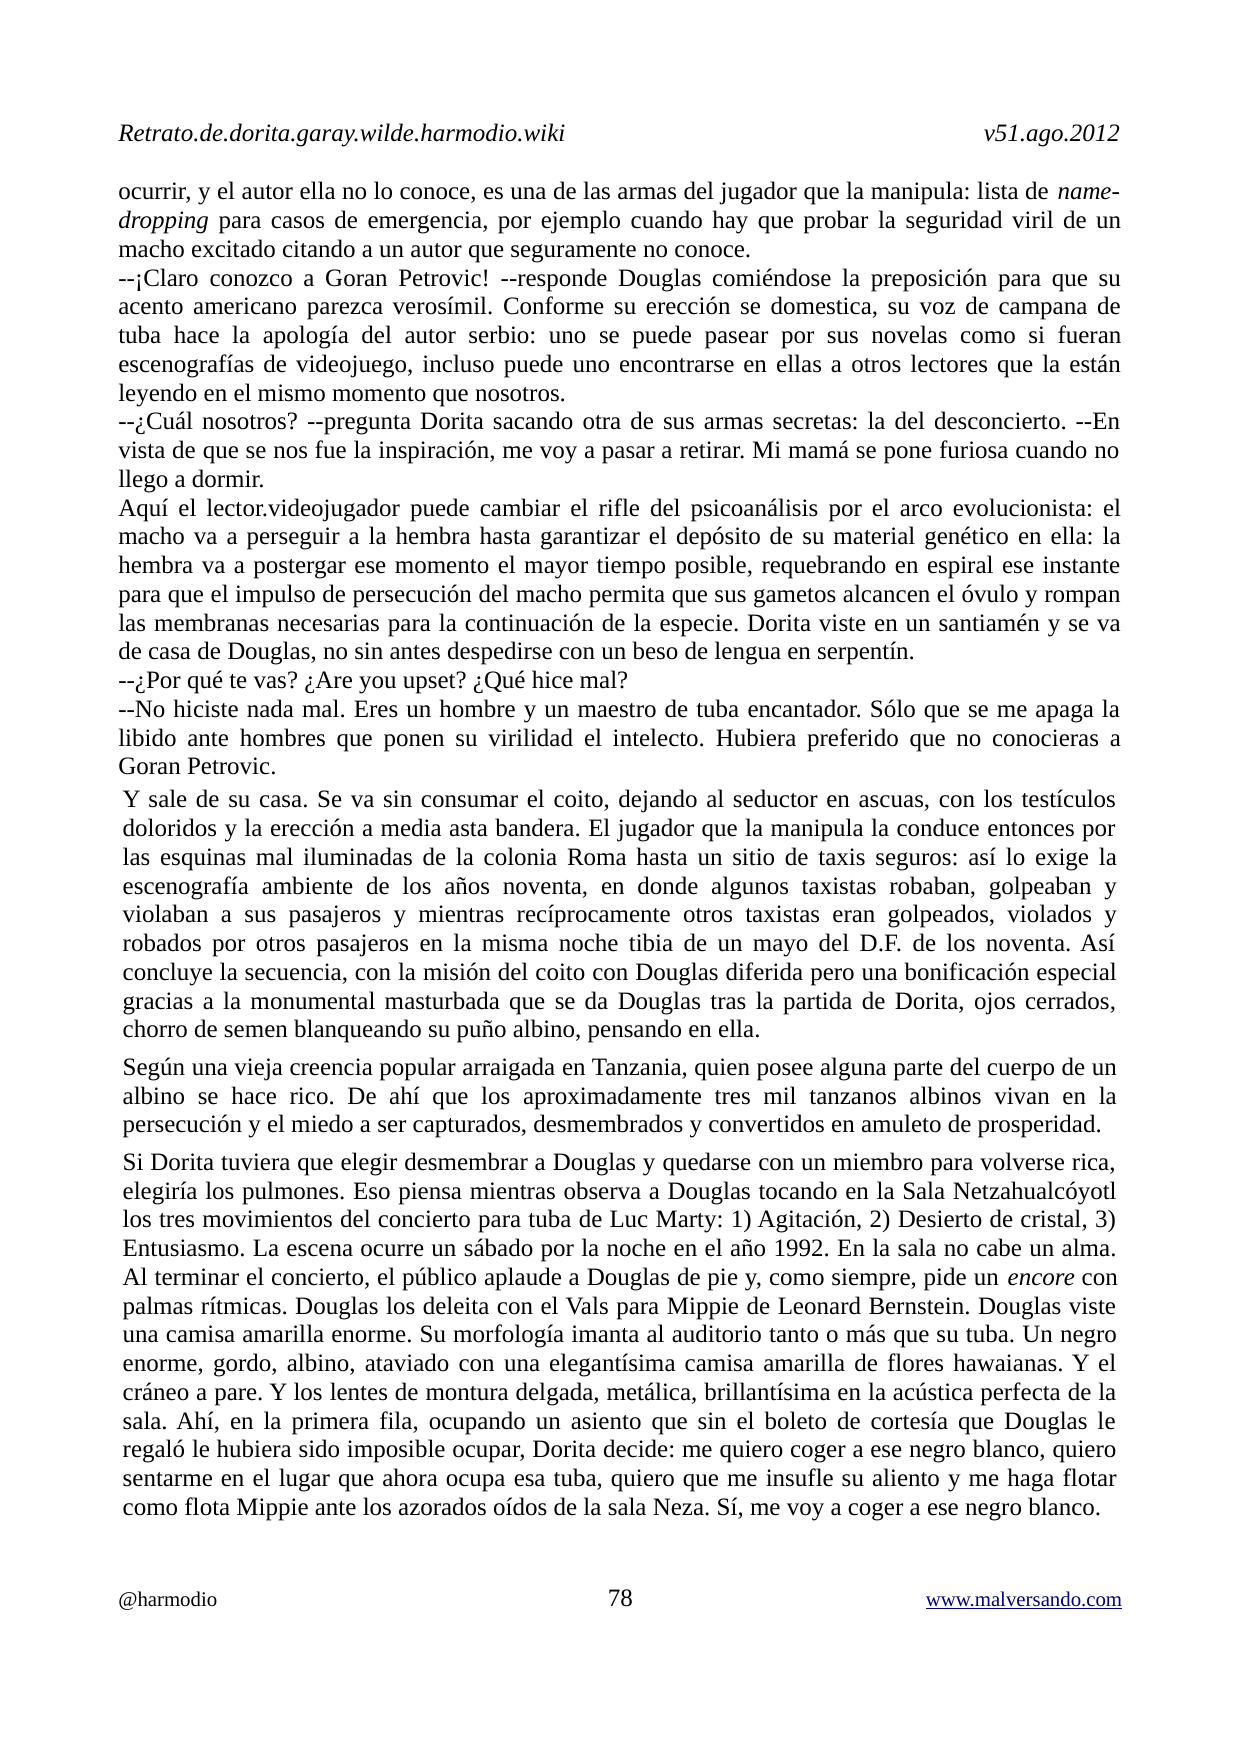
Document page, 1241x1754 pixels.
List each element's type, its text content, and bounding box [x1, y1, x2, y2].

text Según una vieja creencia popular arraigada en Tanzania, quien posee alguna parte del cuerpo de un albino se hace rico. De ahí que los aproximadamente tres mil tanzanos albinos vivan en la persecución y el miedo a ser capturados, desmembrados y convertidos en amuleto de prosperidad. [118, 1048, 1122, 1143]
text --¿Por qué te vas? ¿Are you upset? ¿Qué hice mal? [118, 665, 1122, 694]
text Si Dorita tuviera que elegir desmembrar a Douglas y quedarse con un miembro para volverse rica, elegiría los pulmones. Eso piensa mientras observa a Douglas tocando en la Sala Netzahualcóyotl los tres movimientos del concierto para tuba de Luc Marty: 1) Agitación, 2) Desierto de cristal, 3) Entusiasmo. La escena ocurre un sábado por la noche en el año 1992. En la sala no cabe un alma. Al terminar el concierto, el público aplaude a Douglas de pie y, como siempre, pide un encore con palmas rítmicas. Douglas los deleita con el Vals para Mippie de Leonard Bernstein. Douglas viste una camisa amarilla enorme. Su morfología imanta al auditorio tanto o más que su tuba. Un negro enorme, gordo, albino, ataviado con una elegantísima camisa amarilla de flores hawaianas. Y el cráneo a pare. Y los lentes de montura delgada, metálica, brillantísima en la acústica perfecta de la sala. Ahí, en la primera fila, ocupando un asiento que sin el boleto de cortesía que Douglas le regaló le hubiera sido imposible ocupar, Dorita decide: me quiero coger a ese negro blanco, quiero sentarme en el lugar que ahora ocupa esa tuba, quiero que me insufle su aliento y me haga flotar como flota Mippie ante los azorados oídos de la sala Neza. Sí, me voy a coger a ese negro blanco. [118, 1143, 1122, 1525]
text Aquí el lector.videojugador puede cambiar el rifle del psicoanálisis por el arco evolucionista: el macho va a perseguir a la hembra hasta garantizar el depósito de su material genético en ella: la hembra va a postergar ese momento el mayor tiempo posible, requebrando en espiral ese instante para que el impulso de persecución del macho permita que sus gametos alcancen el óvulo y rompan las membranas necesarias para la continuación de la especie. Dorita viste en un santiamén y se va de casa de Douglas, no sin antes despedirse con un beso de lengua en serpentín. [118, 493, 1122, 665]
text Y sale de su casa. Se va sin consumar el coito, dejando al seductor en ascuas, con los testículos doloridos y la erección a media asta bandera. El jugador que la manipula la conduce entonces por las esquinas mal iluminadas de la colonia Roma hasta un sitio de taxis seguros: así lo exige la escenografía ambiente de los años noventa, en donde algunos taxistas robaban, golpeaban y violaban a sus pasajeros y mientras recíprocamente otros taxistas eran golpeados, violados y robados por otros pasajeros en la misma noche tibia de un mayo del D.F. de los noventa. Así concluye la secuencia, con la misión del coito con Douglas diferida pero una bonificación especial gracias a la monumental masturbada que se da Douglas tras la partida de Dorita, ojos cerrados, chorro de semen blanqueando su puño albino, pensando en ella. [118, 780, 1122, 1048]
text --No hiciste nada mal. Eres un hombre y un maestro de tuba encantador. Sólo que se me apaga la libido ante hombres que ponen su virilidad el intelecto. Hubiera preferido que no conocieras a Goran Petrovic. [118, 694, 1122, 780]
text ocurrir, y el autor ella no lo conoce, es una de las armas del jugador que la manipula: lista de name-dropping para casos de emergencia, por ejemplo cuando hay que probar la seguridad viril de un macho excitado citando a un autor que seguramente no conoce. [118, 176, 1122, 263]
text --¡Claro conozco a Goran Petrovic! --responde Douglas comiéndose la preposición para que su acento americano parezca verosímil. Conforme su erección se domestica, su voz de campana de tuba hace la apología del autor serbio: uno se puede pasear por sus novelas como si fueran escenografías de videojuego, incluso puede uno encontrarse en ellas a otros lectores que la están leyendo en el mismo momento que nosotros. [118, 263, 1122, 406]
text --¿Cuál nosotros? --pregunta Dorita sacando otra de sus armas secretas: la del desconcierto. --En vista de que se nos fue la inspiración, me voy a pasar a retirar. Mi mamá se pone furiosa cuando no llego a dormir. [118, 406, 1122, 493]
